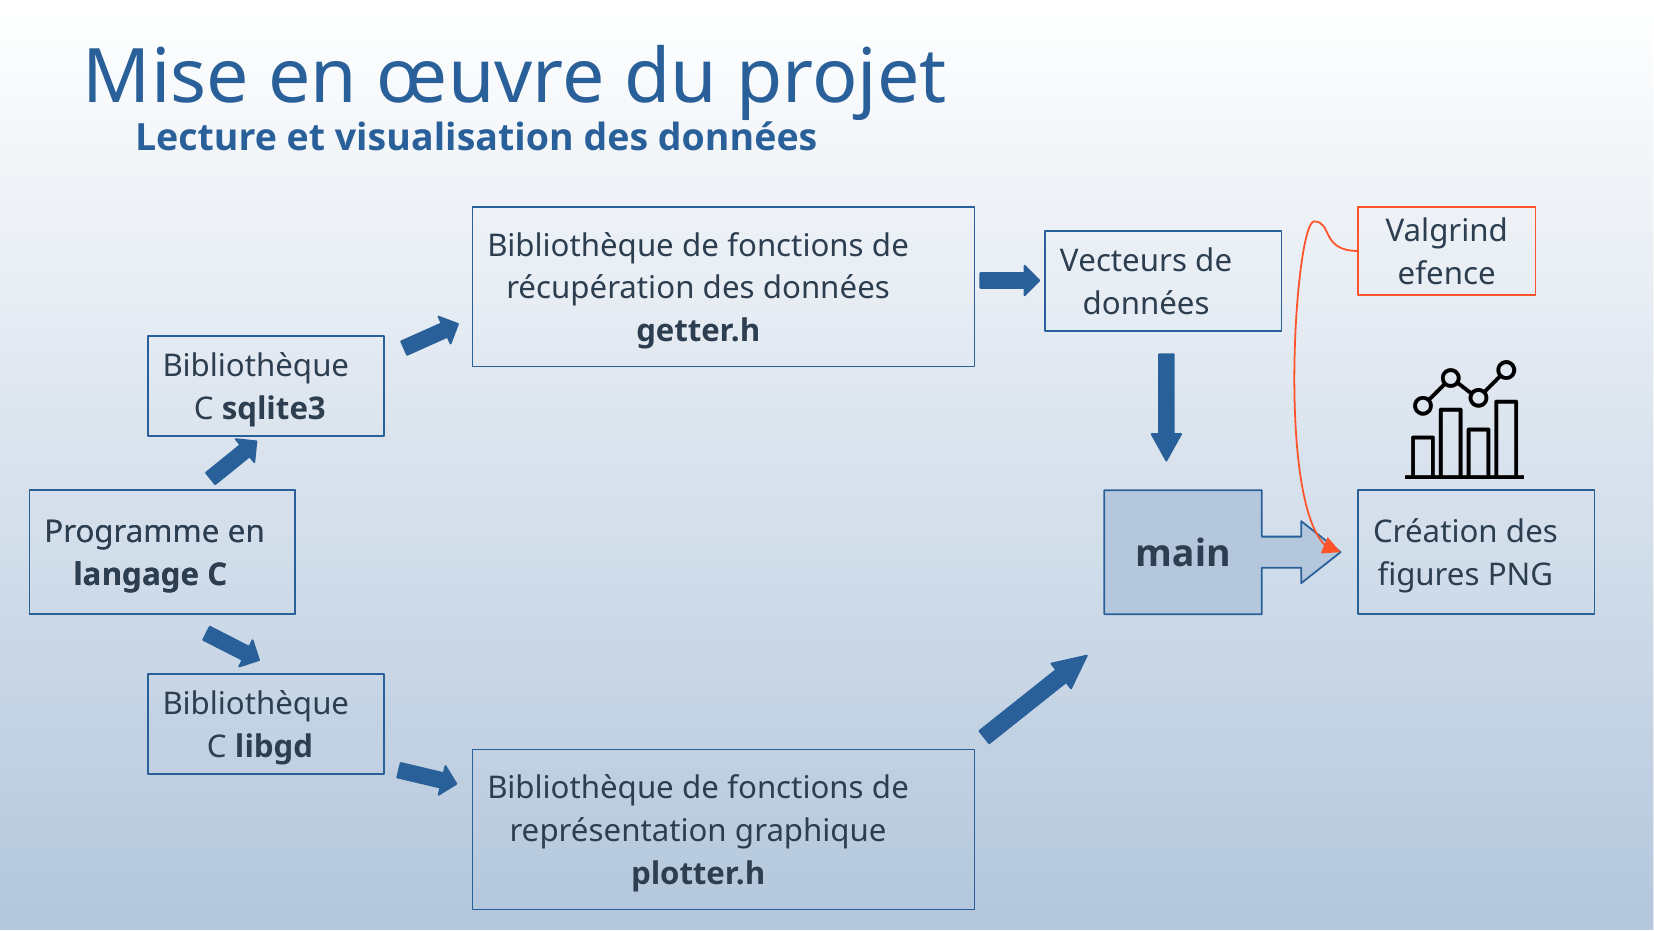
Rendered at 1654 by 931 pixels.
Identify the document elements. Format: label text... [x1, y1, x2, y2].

text_box Valgrind efence [1358, 206, 1536, 296]
text_box Création des figures PNG [1358, 490, 1595, 615]
text_box Bibliothèque de fonctions de récupération des données getter.h [472, 206, 975, 367]
text_box Programme en langage C [29, 490, 296, 615]
title Mise en œuvre du projet [82, 0, 1571, 151]
text_box [59, 224, 1595, 931]
text_box Bibliothèque de fonctions de représentation graphique plotter.h [472, 749, 975, 910]
text_box Bibliothèque C sqlite3 [147, 342, 384, 430]
picture [1405, 360, 1524, 479]
text_box Lecture et visualisation des données [44, 106, 910, 165]
text_box Vecteurs de données [1045, 237, 1282, 325]
text_box Bibliothèque C libgd [147, 680, 384, 768]
text_box main [1104, 490, 1340, 615]
text_box [1323, 224, 1357, 250]
